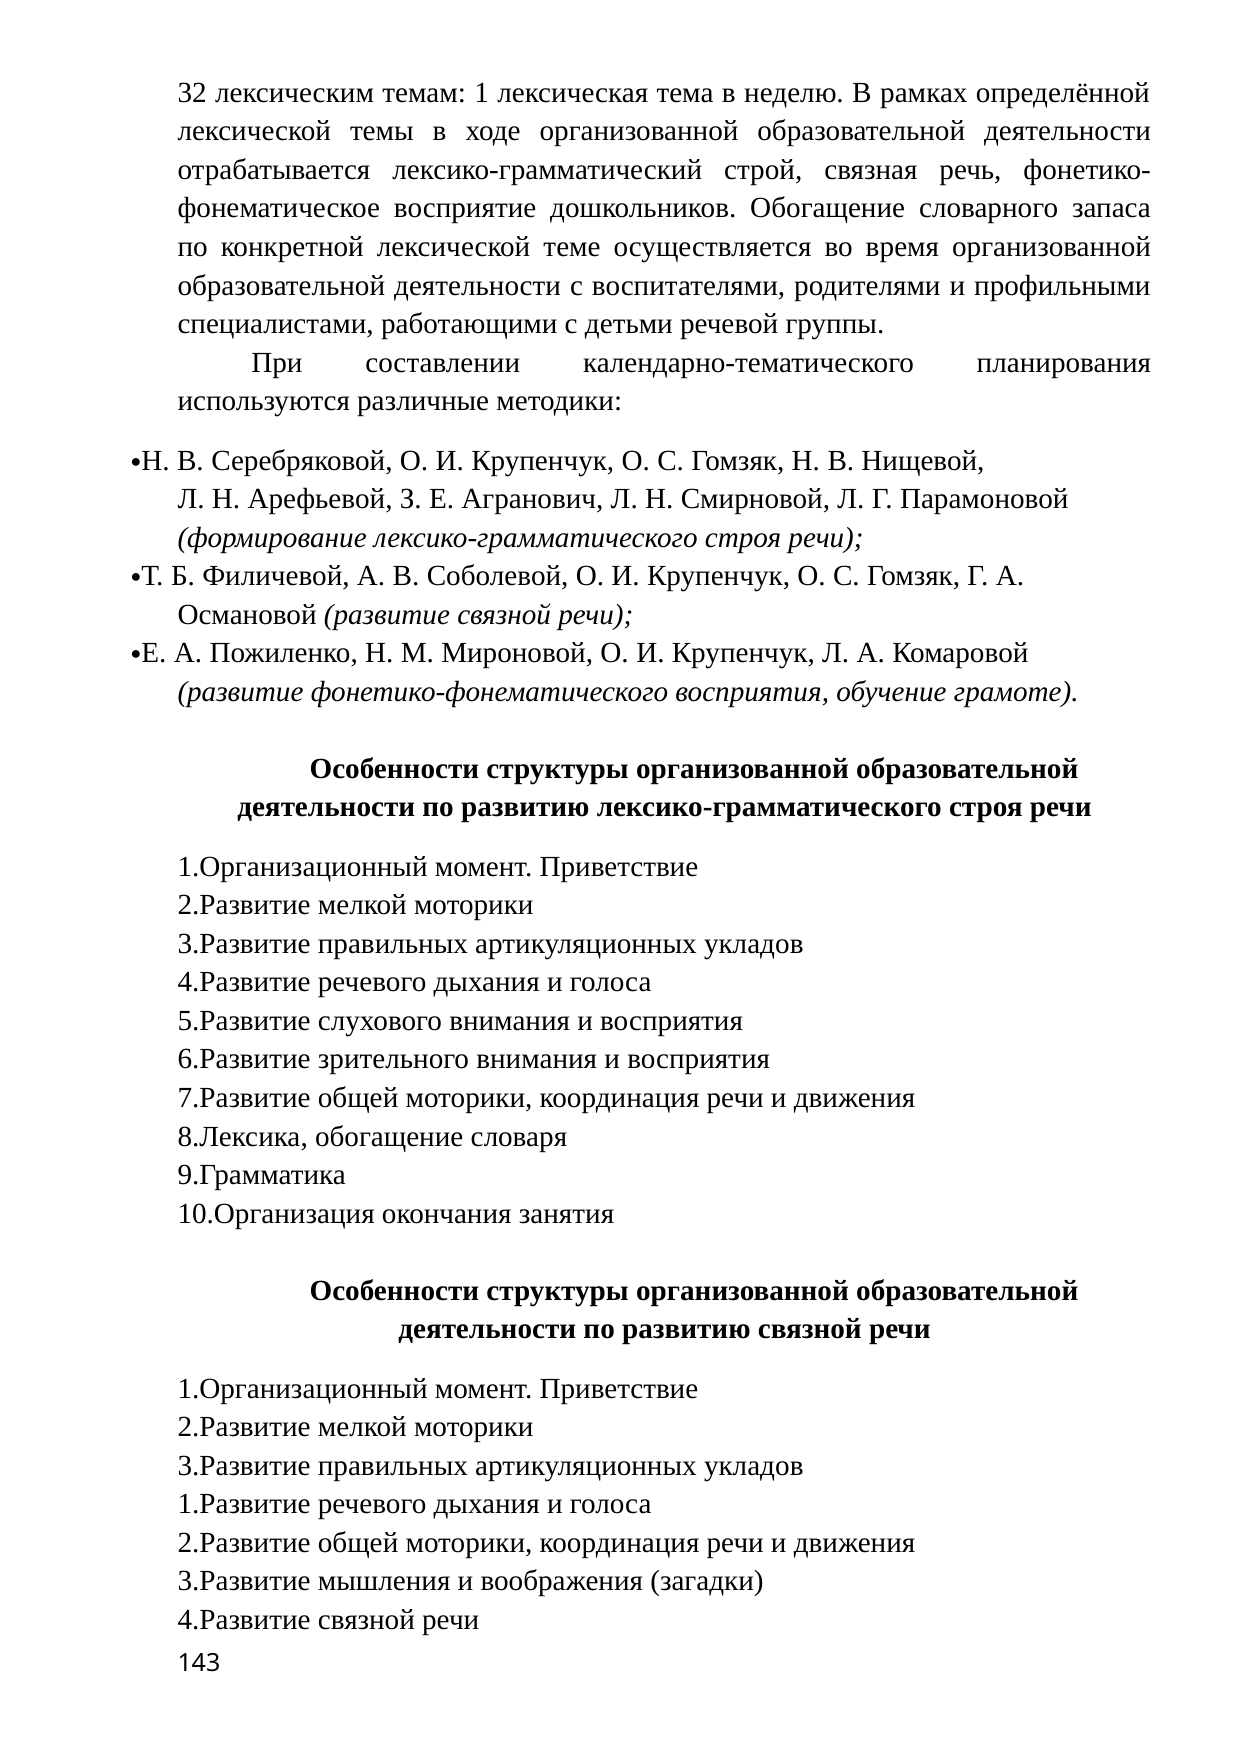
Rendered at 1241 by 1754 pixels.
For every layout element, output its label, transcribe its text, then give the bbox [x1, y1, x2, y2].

list Развитие общей моторики, координация речи и движения [177, 1080, 1152, 1114]
list Лексика, обогащение словаря [177, 1119, 1152, 1152]
list Развитие речевого дыхания и голоса [177, 964, 1152, 998]
list Развитие мышления и воображения (загадки) [177, 1563, 1152, 1597]
list Развитие мелкой моторики [177, 1409, 1152, 1443]
list Развитие мелкой моторики [177, 887, 1152, 921]
text При составлении календарно-тематического планирования используются различные методики: [177, 345, 1152, 417]
list Т. Б. Филичевой, А. В. Соболевой, О. И. Крупенчук, О. С. Гомзяк, Г. А. Османовой (развитие связной речи); [132, 558, 1152, 630]
list Организация окончания занятия [177, 1196, 1152, 1229]
list Развитие слухового внимания и восприятия [177, 1003, 1152, 1037]
list Е. А. Пожиленко, Н. М. Мироновой, О. И. Крупенчук, Л. А. Комаровой (развитие фонетико-фонематического восприятия, обучение грамоте). [132, 635, 1152, 707]
list Развитие общей моторики, координация речи и движения [177, 1525, 1152, 1558]
list Развитие связной речи [177, 1602, 1152, 1636]
list Грамматика [177, 1157, 1152, 1191]
text 32 лексическим темам: 1 лексическая тема в неделю. В рамках определённой лексической темы в ходе организованной образовательной деятельности отрабатывается лексико-грамматический строй, связная речь, фонетико-фонематическое восприятие дошкольников. Обогащение словарного запаса по конкретной лексической теме осуществляется во время организованной образовательной деятельности с воспитателями, родителями и профильными специалистами, работающими с детьми речевой группы. [177, 75, 1152, 340]
list Организационный момент. Приветствие [177, 1371, 1152, 1404]
list Н. В. Серебряковой, О. И. Крупенчук, О. С. Гомзяк, Н. В. Нищевой, Л. Н. Арефьевой, З. Е. Агранович, Л. Н. Смирновой, Л. Г. Парамоновой (формирование лексико-грамматического строя речи); [132, 443, 1152, 553]
list Развитие правильных артикуляционных укладов [177, 926, 1152, 959]
text Особенности структуры организованной образовательной деятельности по развитию лексико-грамматического строя речи [177, 751, 1152, 823]
list Развитие зрительного внимания и восприятия [177, 1042, 1152, 1075]
list Организационный момент. Приветствие [177, 849, 1152, 882]
list Развитие правильных артикуляционных укладов [177, 1448, 1152, 1481]
list Развитие речевого дыхания и голоса [177, 1486, 1152, 1520]
text Особенности структуры организованной образовательной деятельности по развитию связной речи [177, 1273, 1152, 1345]
